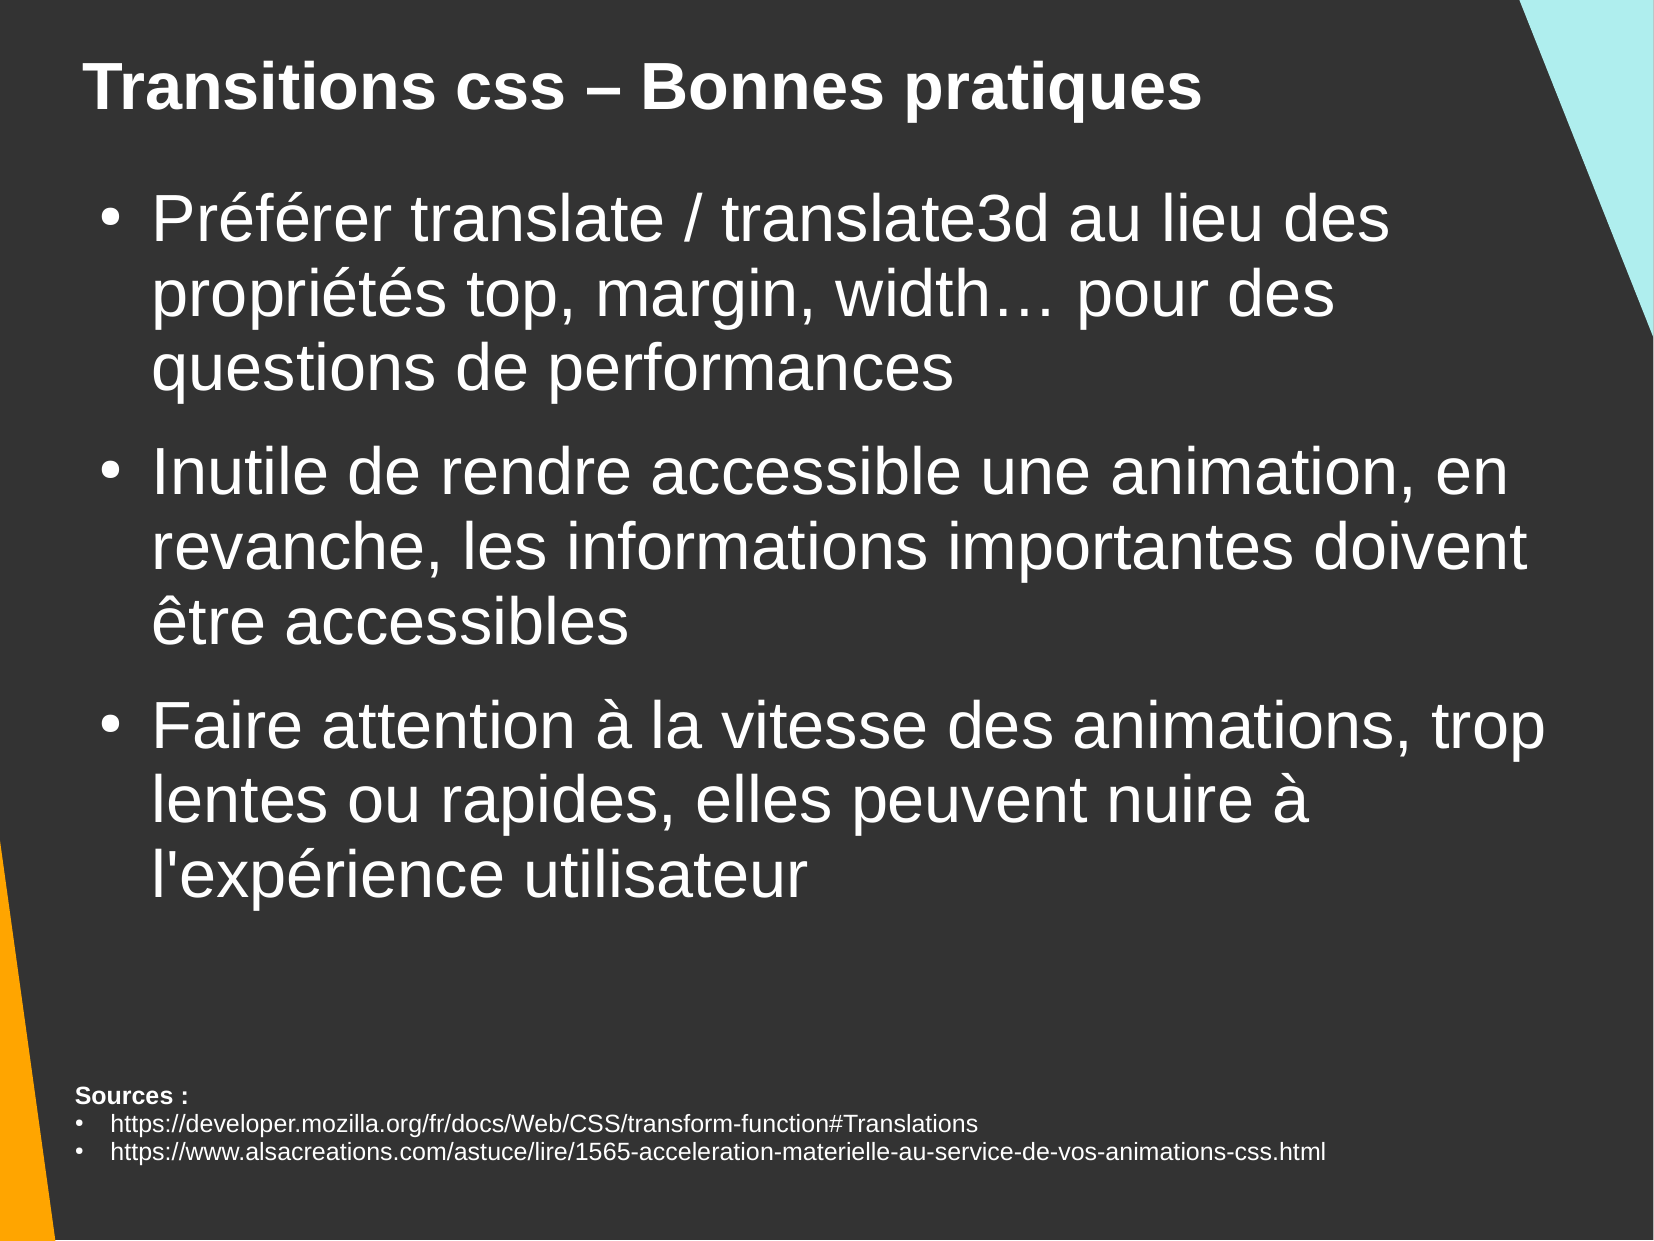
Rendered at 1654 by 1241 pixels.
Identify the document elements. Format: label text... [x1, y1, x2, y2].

title Transitions css – Bonnes pratiques [82, 49, 1571, 152]
text_box [1519, 0, 1654, 340]
list Préférer translate / translate3d au lieu des propriétés top, margin, width… pour des questions de performances Inutile de rendre accessible une animation, en revanche, les informations importantes doivent être accessibles Faire attention à la vitesse des animations, trop lentes ou rapides, elles peuvent nuire à l'expérience utilisateur [80, 180, 1630, 1028]
text_box [0, 840, 56, 1241]
text_box Sources : https://developer.mozilla.org/fr/docs/Web/CSS/transform-function#Translations https://www.alsacreations.com/astuce/lire/1565-acceleration-materielle-au-service-de-vos-animations-css.html [60, 1074, 1546, 1217]
